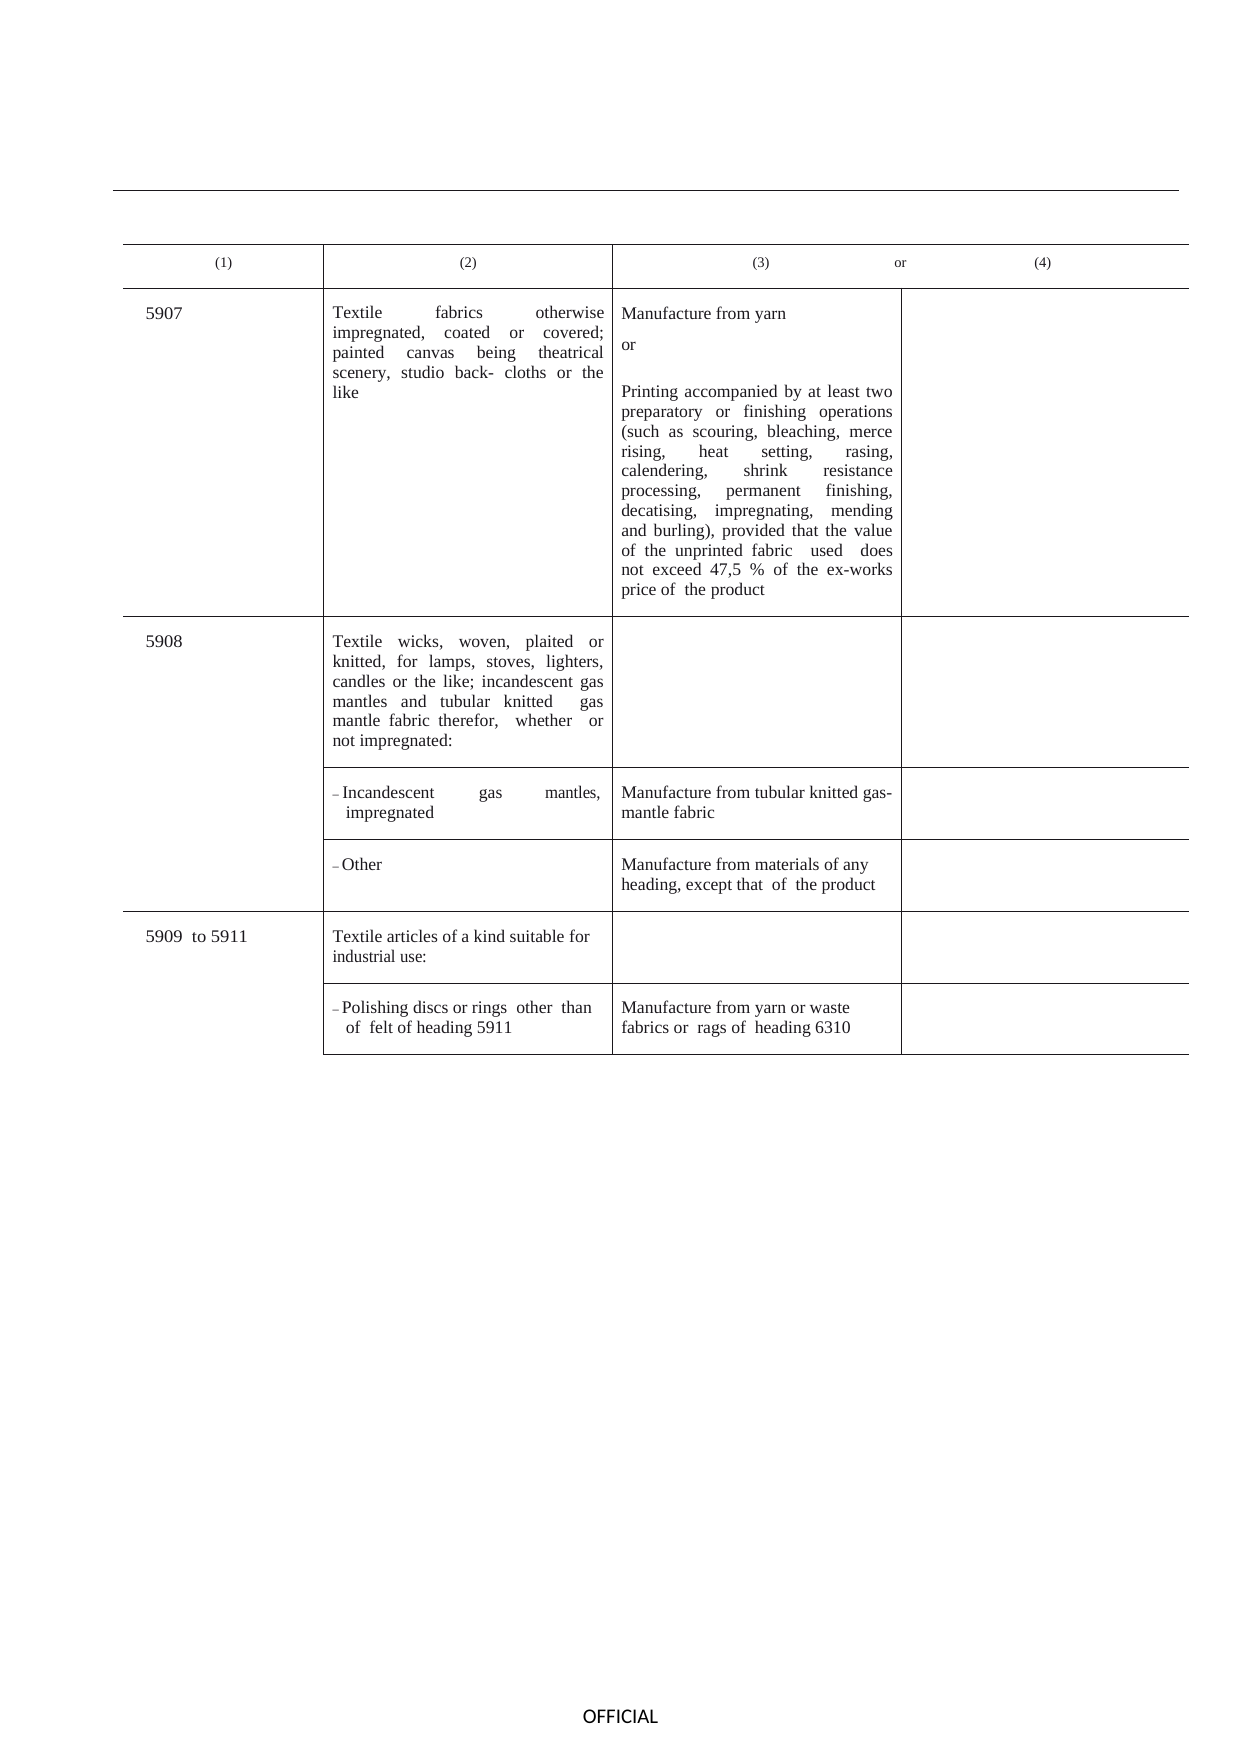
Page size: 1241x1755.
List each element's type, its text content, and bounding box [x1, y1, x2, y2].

table_cell – Polishing discs or rings other than of felt of heading 5911 [324, 984, 612, 1054]
table_cell Textile wicks, woven, plaited or knitted, for lamps, stoves, lighters, candles or the like; incandescent gas mantles and tubular knitted gas mantle fabric therefor, whether or not impregnated: [324, 617, 612, 767]
table_cell [613, 912, 901, 982]
table_cell Textile fabrics otherwise impregnated, coated or covered; painted canvas being theatrical scenery, studio back- cloths or the like [324, 289, 612, 616]
table_cell [902, 912, 1189, 982]
table_cell – Other [324, 840, 612, 911]
table_cell Manufacture from tubular knitted gas- mantle fabric [613, 768, 901, 839]
table_cell Manufacture from materials of any heading, except that of the product [613, 840, 901, 911]
table_header (1) [123, 245, 323, 287]
table_cell – Incandescent gas mantles, impregnated [324, 768, 612, 839]
table_cell [902, 840, 1189, 911]
table_cell [902, 768, 1189, 839]
table_cell 5909 to 5911 [123, 912, 323, 1054]
table_cell Manufacture from yarn or waste fabrics or rags of heading 6310 [613, 984, 901, 1054]
table_cell 5908 [123, 617, 323, 911]
table_cell 5907 [123, 289, 323, 616]
table_header (2) [324, 245, 612, 287]
table_cell Textile articles of a kind suitable for industrial use: [324, 912, 612, 982]
table_cell [902, 617, 1189, 767]
table_cell [902, 984, 1189, 1054]
table_cell Manufacture from yarn or Printing accompanied by at least two preparatory or finishing operations (such as scouring, bleaching, merce­ rising, heat setting, rasing, calendering, shrink resistance processing, permanent finishing, decatising, impregnating, mending and burling), provided that the value of the unprinted fabric used does not exceed 47,5 % of the ex-works price of the product [613, 289, 901, 616]
table_cell [902, 289, 1189, 616]
table_header (3) or (4) [613, 245, 1189, 287]
table_cell [613, 617, 901, 767]
